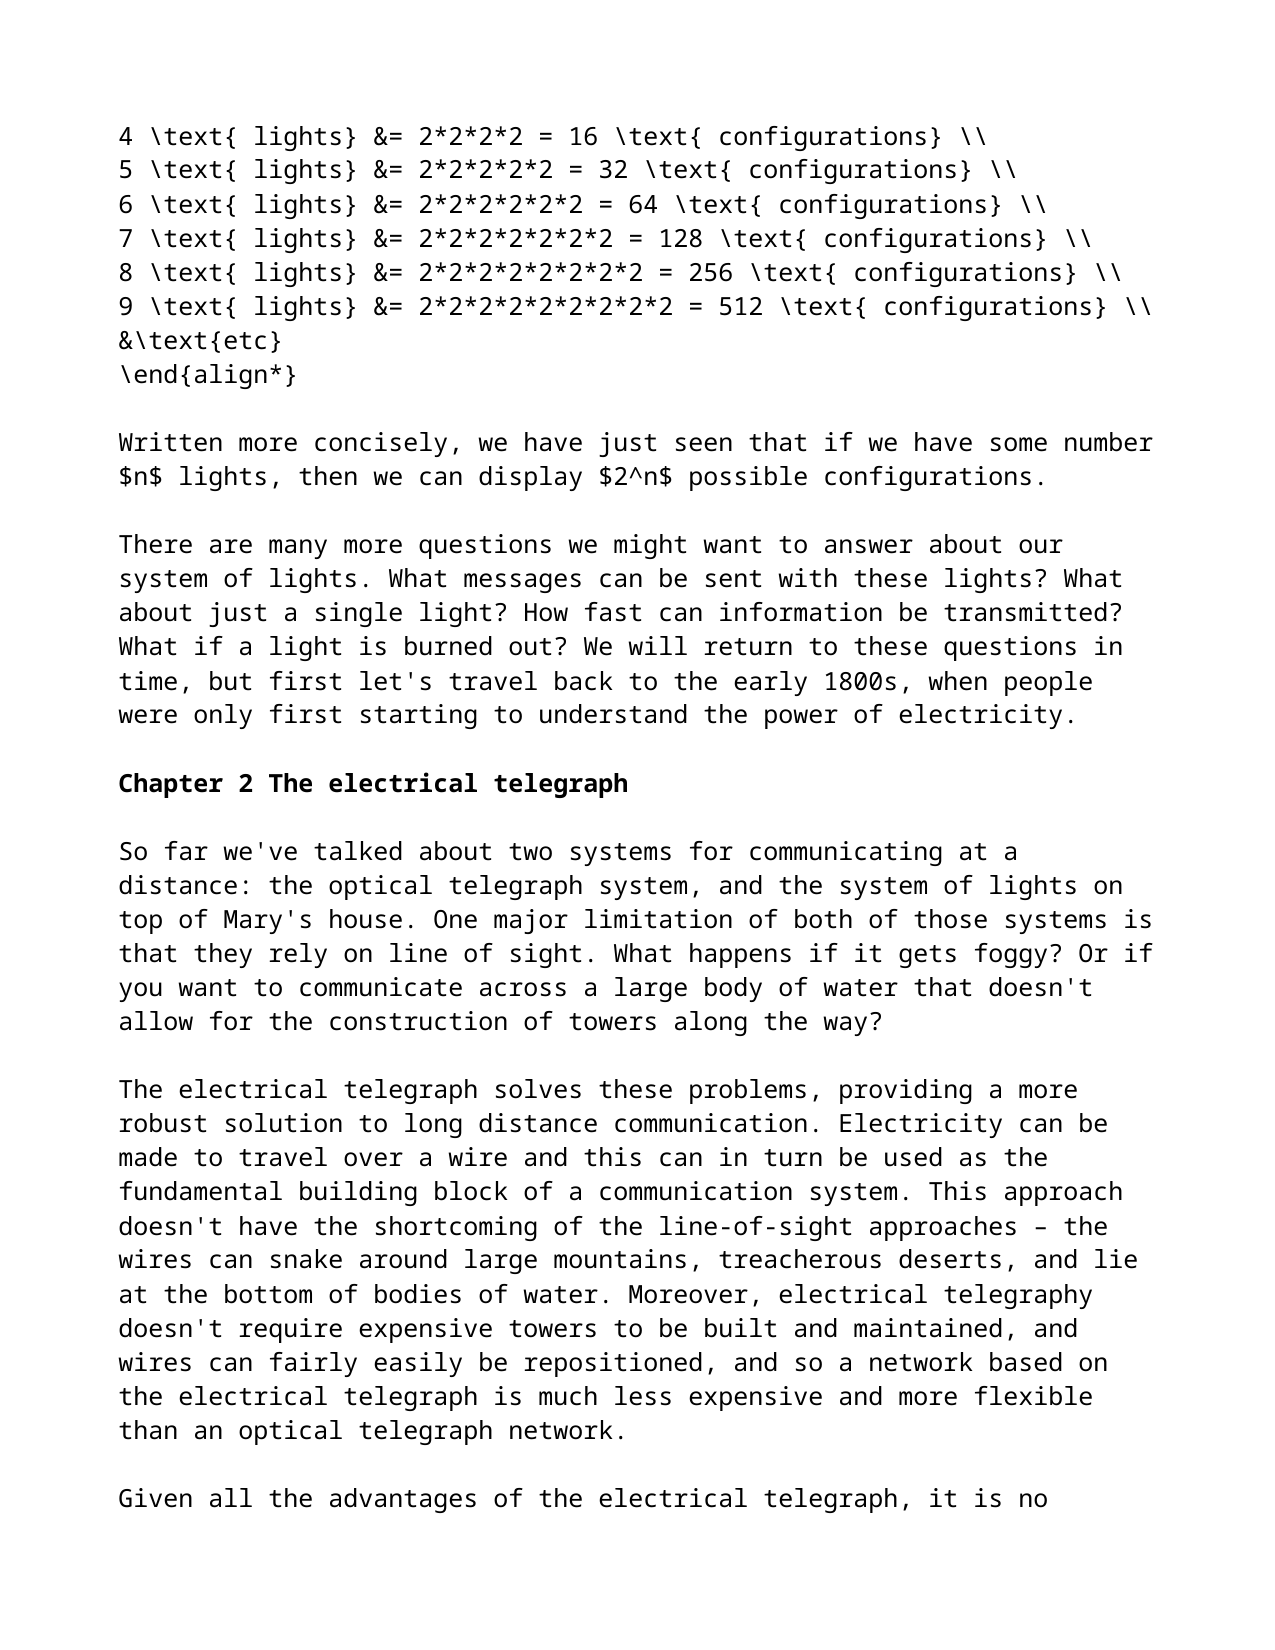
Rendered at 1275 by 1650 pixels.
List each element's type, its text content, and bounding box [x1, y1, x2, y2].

text 9 \text{ lights} &= 2*2*2*2*2*2*2*2*2 = 512 \text{ configurations} \\ [118, 288, 1157, 322]
text 8 \text{ lights} &= 2*2*2*2*2*2*2*2 = 256 \text{ configurations} \\ [118, 254, 1157, 288]
text \end{align*} [118, 357, 1157, 391]
text 6 \text{ lights} &= 2*2*2*2*2*2 = 64 \text{ configurations} \\ [118, 186, 1157, 220]
text 5 \text{ lights} &= 2*2*2*2*2 = 32 \text{ configurations} \\ [118, 152, 1157, 186]
text The electrical telegraph solves these problems, providing a more robust solution to long distance communication. Electricity can be made to travel over a wire and this can in turn be used as the fundamental building block of a communication system. This approach doesn't have the shortcoming of the line-of-sight approaches – the wires can snake around large mountains, treacherous deserts, and lie at the bottom of bodies of water. Moreover, electrical telegraphy doesn't require expensive towers to be built and maintained, and wires can fairly easily be repositioned, and so a network based on the electrical telegraph is much less expensive and more flexible than an optical telegraph network. [118, 1072, 1157, 1447]
text Chapter 2 The electrical telegraph [118, 765, 1157, 799]
text So far we've talked about two systems for communicating at a distance: the optical telegraph system, and the system of lights on top of Mary's house. One major limitation of both of those systems is that they rely on line of sight. What happens if it gets foggy? Or if you want to communicate across a large body of water that doesn't allow for the construction of towers along the way? [118, 833, 1157, 1038]
text Given all the advantages of the electrical telegraph, it is no [118, 1481, 1157, 1515]
text 7 \text{ lights} &= 2*2*2*2*2*2*2 = 128 \text{ configurations} \\ [118, 220, 1157, 254]
text 4 \text{ lights} &= 2*2*2*2 = 16 \text{ configurations} \\ [118, 118, 1157, 152]
text Written more concisely, we have just seen that if we have some number $n$ lights, then we can display $2^n$ possible configurations. [118, 425, 1157, 493]
text &\text{etc} [118, 322, 1157, 357]
text There are many more questions we might want to answer about our system of lights. What messages can be sent with these lights? What about just a single light? How fast can information be transmitted? What if a light is burned out? We will return to these questions in time, but first let's travel back to the early 1800s, when people were only first starting to understand the power of electricity. [118, 527, 1157, 731]
